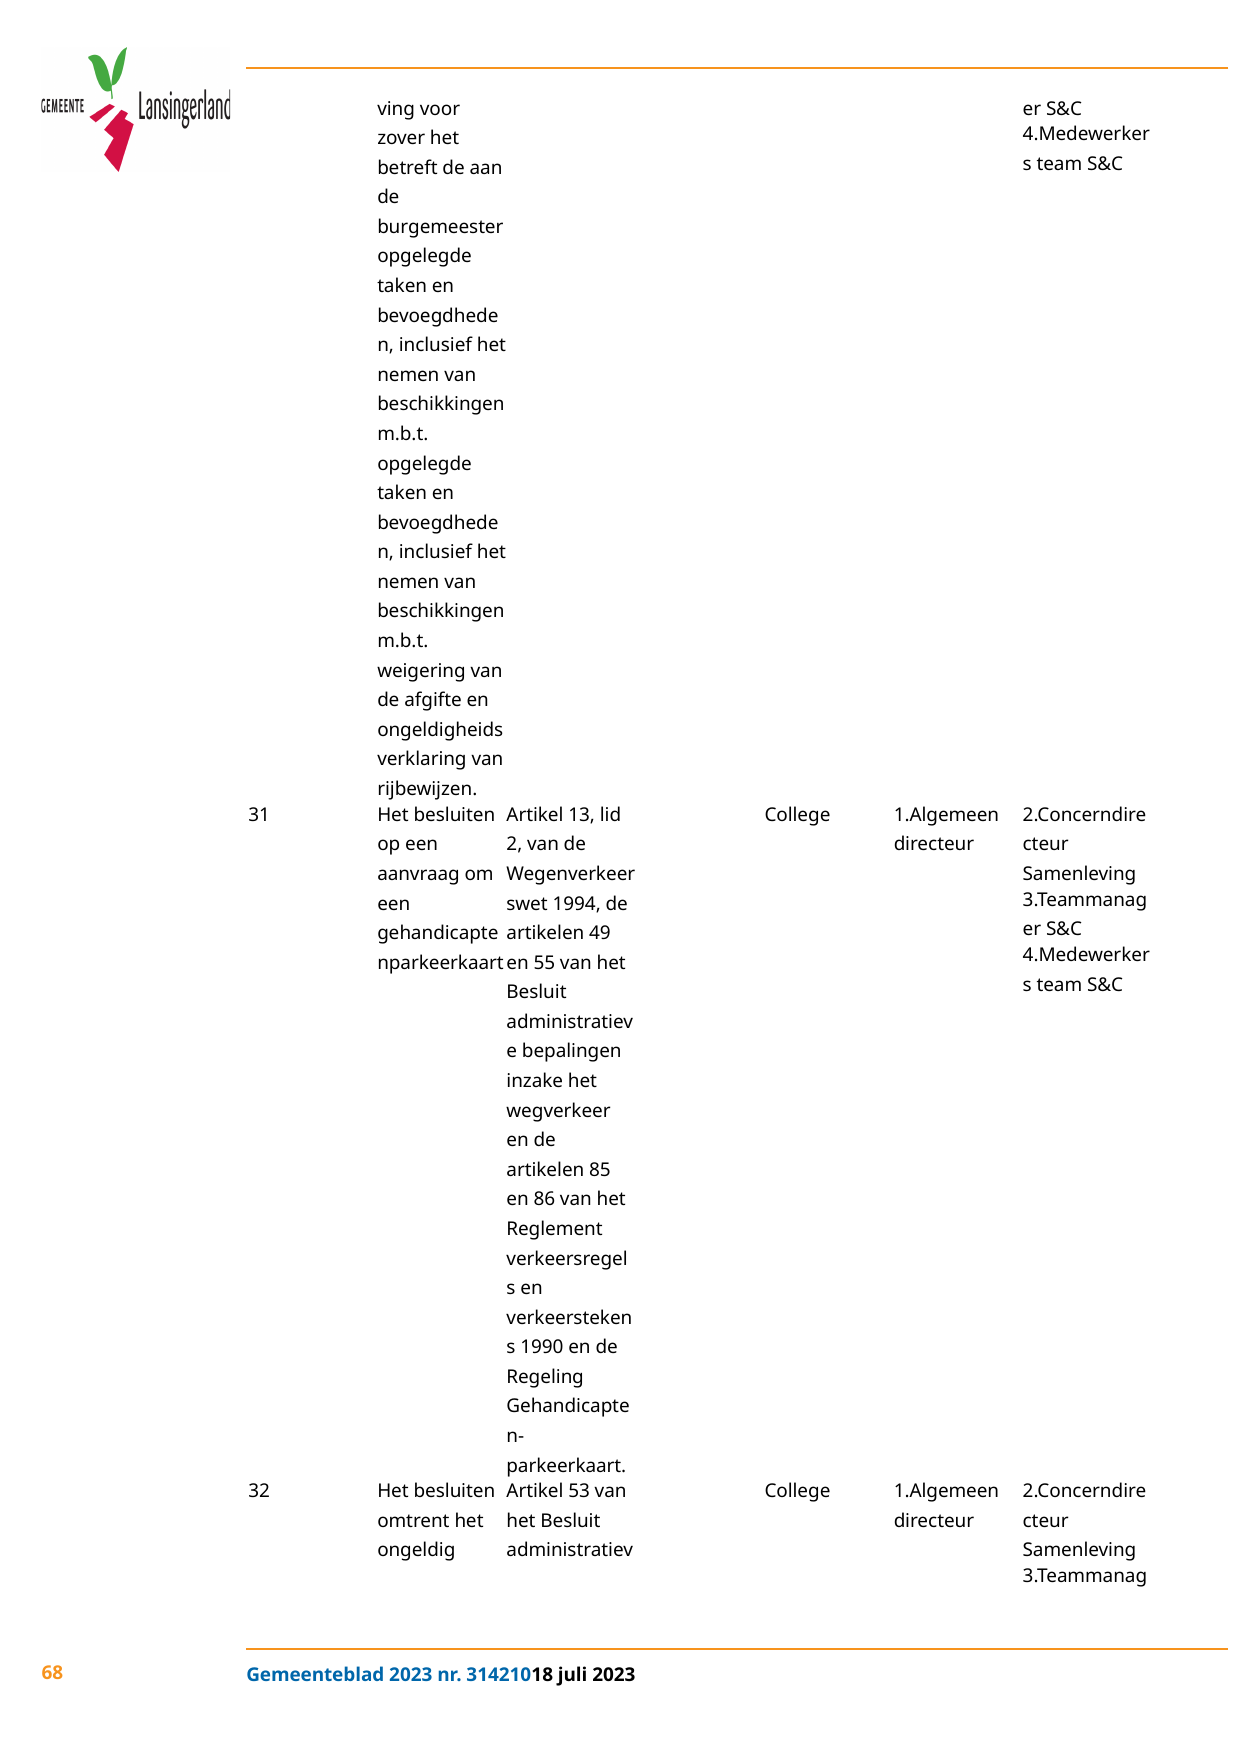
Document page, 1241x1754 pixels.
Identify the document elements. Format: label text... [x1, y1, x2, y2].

table_cell 1.Algemeen directeur [894, 1478, 1022, 1588]
table_cell 2.Concerndirecteur Samenleving [1023, 1478, 1152, 1562]
table_cell 31 [248, 801, 377, 1477]
table_cell 32 [248, 1478, 377, 1588]
table_cell [506, 95, 635, 801]
table_cell [248, 95, 377, 801]
table_cell College [764, 801, 893, 1477]
table_cell 2.Concerndirecteur Samenleving [1023, 801, 1152, 886]
table_cell [635, 1478, 764, 1588]
table_cell 3.Teammanag [1023, 1563, 1152, 1588]
table_cell Artikel 53 van het Besluit administratiev [506, 1478, 635, 1588]
table_cell ving voor zover het betreft de aan de burgemeester opgelegde taken en bevoegdheden, inclusief het nemen van beschikkingen m.b.t. opgelegde taken en bevoegdheden, inclusief het nemen van beschikkingen m.b.t. weigering van de afgifte en ongeldigheidsverklaring van rijbewijzen. [377, 95, 506, 801]
table_cell 4.Medewerkers team S&C [1023, 121, 1152, 801]
table_cell Het besluiten omtrent het ongeldig [377, 1478, 506, 1588]
table_cell College [764, 1478, 893, 1588]
table_cell Artikel 13, lid 2, van de Wegenverkeerswet 1994, de artikelen 49 en 55 van het Besluit administratieve bepalingen inzake het wegverkeer en de artikelen 85 en 86 van het Reglement verkeersregels en verkeerstekens 1990 en de Regeling Gehandicapten-parkeerkaart. [506, 801, 635, 1477]
table_cell er S&C [1023, 95, 1152, 121]
table_cell 4.Medewerkers team S&C [1023, 941, 1152, 1477]
table_cell [635, 801, 764, 1477]
table_cell Het besluiten op een aanvraag om een gehandicaptenparkeerkaart [377, 801, 506, 1477]
picture [41, 47, 231, 172]
table_cell [764, 95, 893, 801]
table_cell 1.Algemeen directeur [894, 801, 1022, 1477]
table_cell 3.Teammanager S&C [1023, 886, 1152, 941]
table_cell [635, 95, 764, 801]
table_cell [894, 95, 1022, 801]
